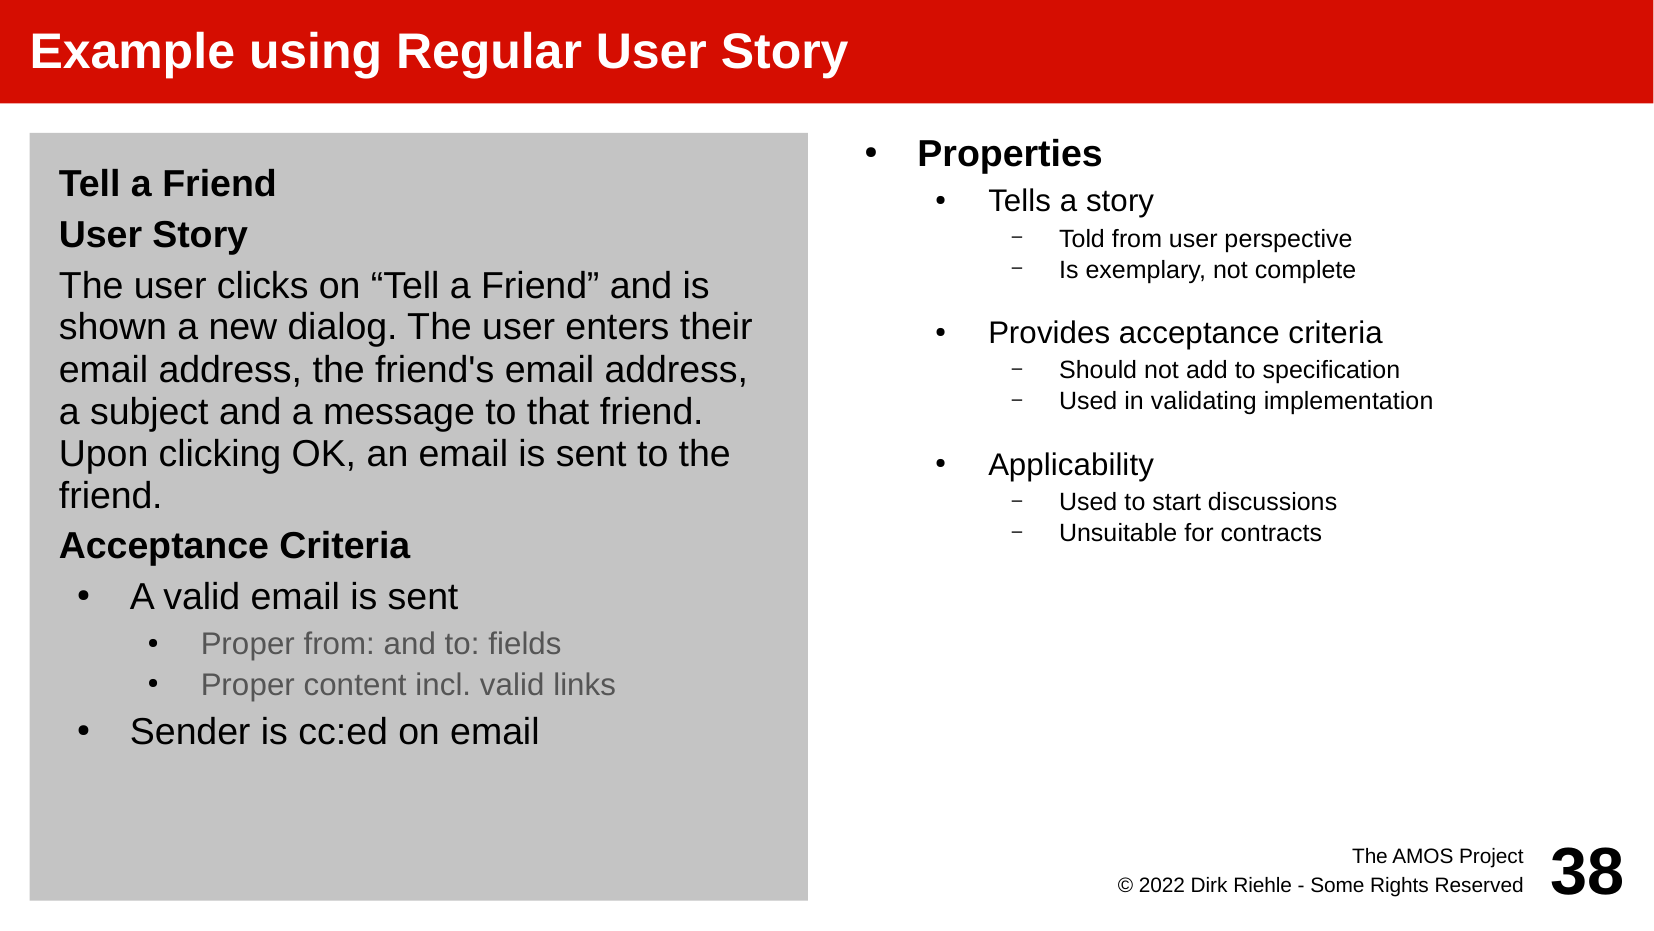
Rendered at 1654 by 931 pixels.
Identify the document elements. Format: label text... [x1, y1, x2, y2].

title Example using Regular User Story [0, 0, 1654, 104]
list Properties Tells a story Told from user perspective Is exemplary, not complete Provides acceptance criteria Should not add to specification Used in validating implementation Applicability Used to start discussions Unsuitable for contracts [846, 132, 1625, 813]
list Tell a Friend User Story The user clicks on “Tell a Friend” and is shown a new dialog. The user enters their email address, the friend's email address, a subject and a message to that friend. Upon clicking OK, an email is sent to the friend. Acceptance Criteria A valid email is sent Proper from: and to: fields Proper content incl. valid links Sender is cc:ed on email [29, 132, 808, 901]
